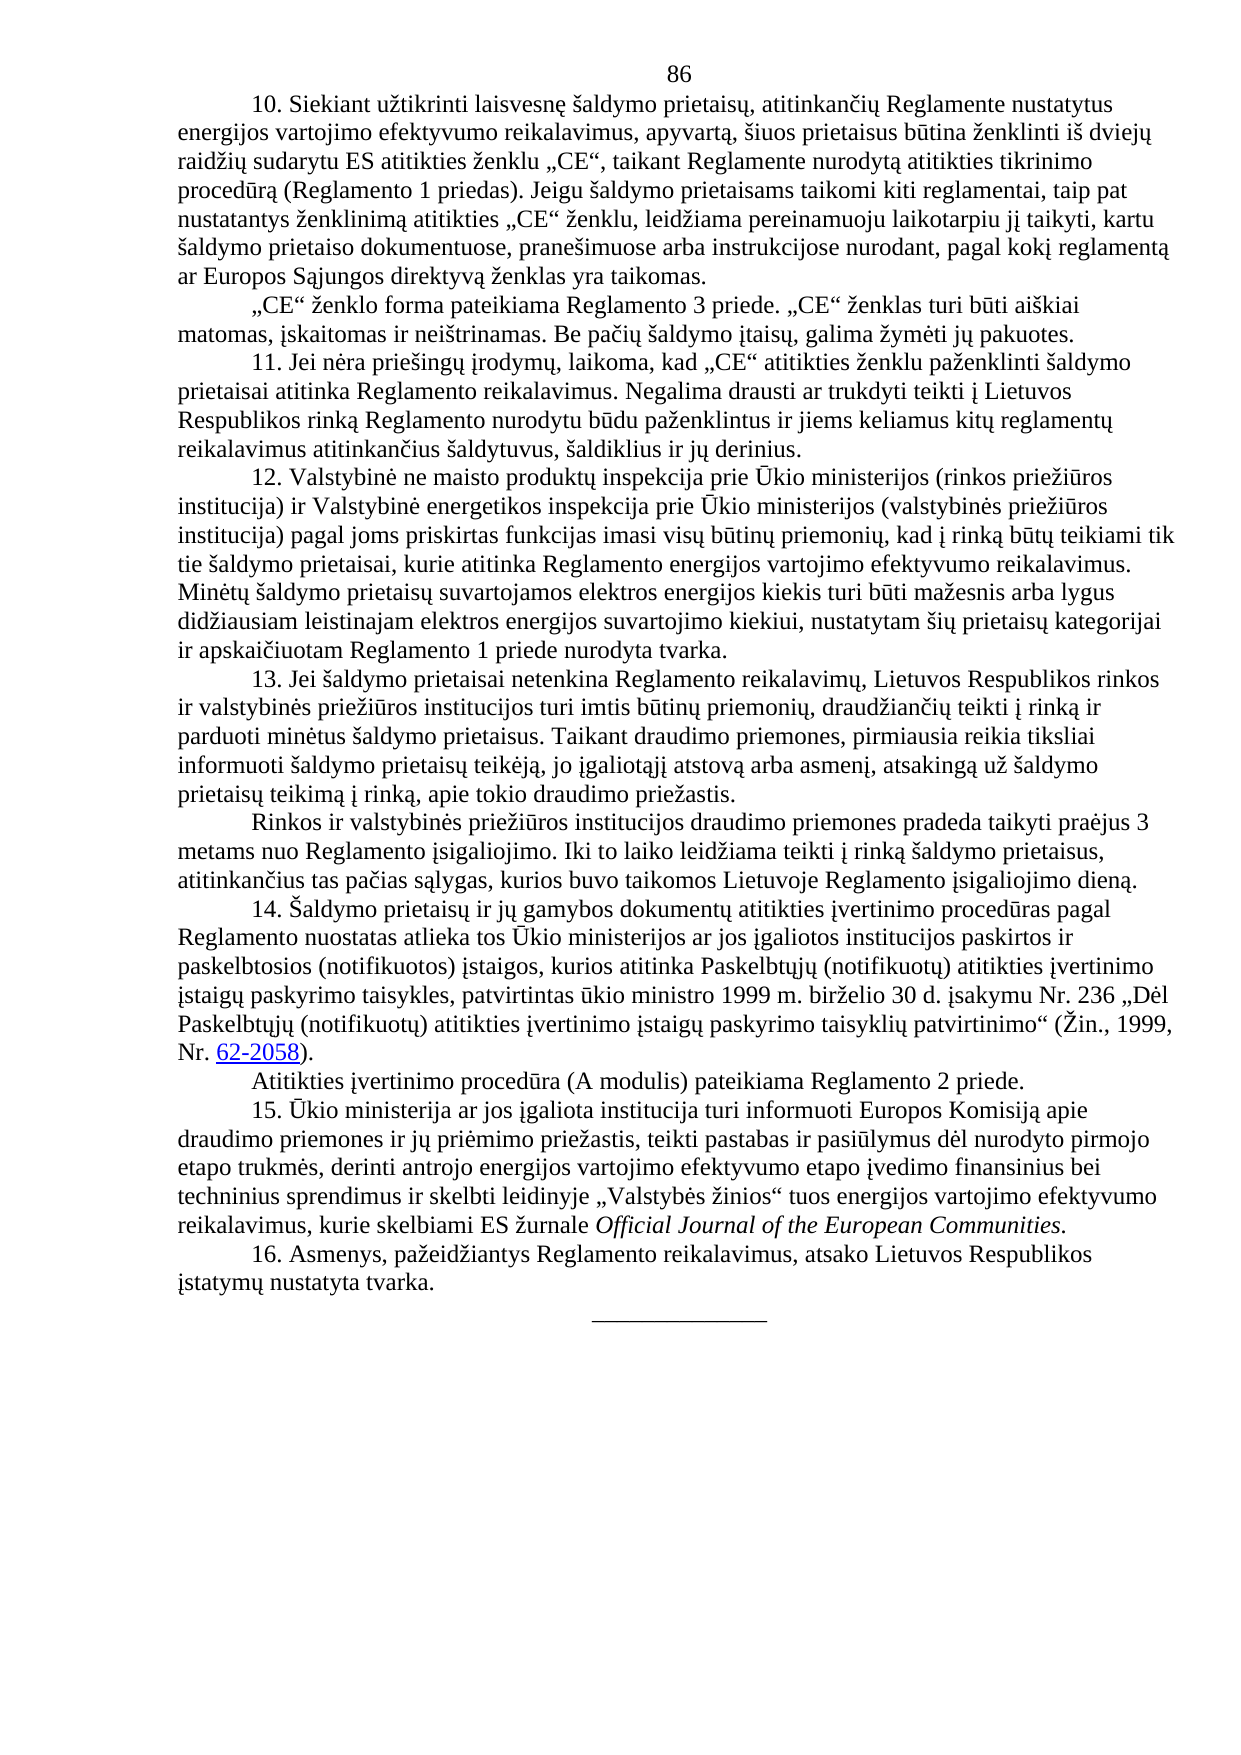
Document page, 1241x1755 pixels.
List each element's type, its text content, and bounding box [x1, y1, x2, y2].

text „CE“ ženklo forma pateikiama Reglamento 3 priede. „CE“ ženklas turi būti aiškiai matomas, įskaitomas ir neištrinamas. Be pačių šaldymo įtaisų, galima žymėti jų pakuotes. [177, 290, 1181, 347]
text 13. Jei šaldymo prietaisai netenkina Reglamento reikalavimų, Lietuvos Respublikos rinkos ir valstybinės priežiūros institucijos turi imtis būtinų priemonių, draudžiančių teikti į rinką ir parduoti minėtus šaldymo prietaisus. Taikant draudimo priemones, pirmiausia reikia tiksliai informuoti šaldymo prietaisų teikėją, jo įgaliotąjį atstovą arba asmenį, atsakingą už šaldymo prietaisų teikimą į rinką, apie tokio draudimo priežastis. [177, 664, 1181, 807]
text 11. Jei nėra priešingų įrodymų, laikoma, kad „CE“ atitikties ženklu paženklinti šaldymo prietaisai atitinka Reglamento reikalavimus. Negalima drausti ar trukdyti teikti į Lietuvos Respublikos rinką Reglamento nurodytu būdu paženklintus ir jiems keliamus kitų reglamentų reikalavimus atitinkančius šaldytuvus, šaldiklius ir jų derinius. [177, 347, 1181, 462]
text 14. Šaldymo prietaisų ir jų gamybos dokumentų atitikties įvertinimo procedūras pagal Reglamento nuostatas atlieka tos Ūkio ministerijos ar jos įgaliotos institucijos paskirtos ir paskelbtosios (notifikuotos) įstaigos, kurios atitinka Paskelbtųjų (notifikuotų) atitikties įvertinimo įstaigų paskyrimo taisykles, patvirtintas ūkio ministro 1999 m. birželio 30 d. įsakymu Nr. 236 „Dėl Paskelbtųjų (notifikuotų) atitikties įvertinimo įstaigų paskyrimo taisyklių patvirtinimo“ (Žin., 1999, Nr. 62-2058). [177, 894, 1181, 1066]
text 16. Asmenys, pažeidžiantys Reglamento reikalavimus, atsako Lietuvos Respublikos įstatymų nustatyta tvarka. [177, 1239, 1181, 1296]
text 15. Ūkio ministerija ar jos įgaliota institucija turi informuoti Europos Komisiją apie draudimo priemones ir jų priėmimo priežastis, teikti pastabas ir pasiūlymus dėl nurodyto pirmojo etapo trukmės, derinti antrojo energijos vartojimo efektyvumo etapo įvedimo finansinius bei techninius sprendimus ir skelbti leidinyje „Valstybės žinios“ tuos energijos vartojimo efektyvumo reikalavimus, kurie skelbiami ES žurnale Official Journal of the European Communities. [177, 1095, 1181, 1239]
text Rinkos ir valstybinės priežiūros institucijos draudimo priemones pradeda taikyti praėjus 3 metams nuo Reglamento įsigaliojimo. Iki to laiko leidžiama teikti į rinką šaldymo prietaisus, atitinkančius tas pačias sąlygas, kurios buvo taikomos Lietuvoje Reglamento įsigaliojimo dieną. [177, 807, 1181, 894]
text 10. Siekiant užtikrinti laisvesnę šaldymo prietaisų, atitinkančių Reglamente nustatytus energijos vartojimo efektyvumo reikalavimus, apyvartą, šiuos prietaisus būtina ženklinti iš dviejų raidžių sudarytu ES atitikties ženklu „CE“, taikant Reglamente nurodytą atitikties tikrinimo procedūrą (Reglamento 1 priedas). Jeigu šaldymo prietaisams taikomi kiti reglamentai, taip pat nustatantys ženklinimą atitikties „CE“ ženklu, leidžiama pereinamuoju laikotarpiu jį taikyti, kartu šaldymo prietaiso dokumentuose, pranešimuose arba instrukcijose nurodant, pagal kokį reglamentą ar Europos Sąjungos direktyvą ženklas yra taikomas. [177, 89, 1181, 290]
text Atitikties įvertinimo procedūra (A modulis) pateikiama Reglamento 2 priede. [177, 1066, 1181, 1095]
text 12. Valstybinė ne maisto produktų inspekcija prie Ūkio ministerijos (rinkos priežiūros institucija) ir Valstybinė energetikos inspekcija prie Ūkio ministerijos (valstybinės priežiūros institucija) pagal joms priskirtas funkcijas imasi visų būtinų priemonių, kad į rinką būtų teikiami tik tie šaldymo prietaisai, kurie atitinka Reglamento energijos vartojimo efektyvumo reikalavimus. Minėtų šaldymo prietaisų suvartojamos elektros energijos kiekis turi būti mažesnis arba lygus didžiausiam leistinajam elektros energijos suvartojimo kiekiui, nustatytam šių prietaisų kategorijai ir apskaičiuotam Reglamento 1 priede nurodyta tvarka. [177, 462, 1181, 664]
text ______________ [177, 1296, 1181, 1325]
